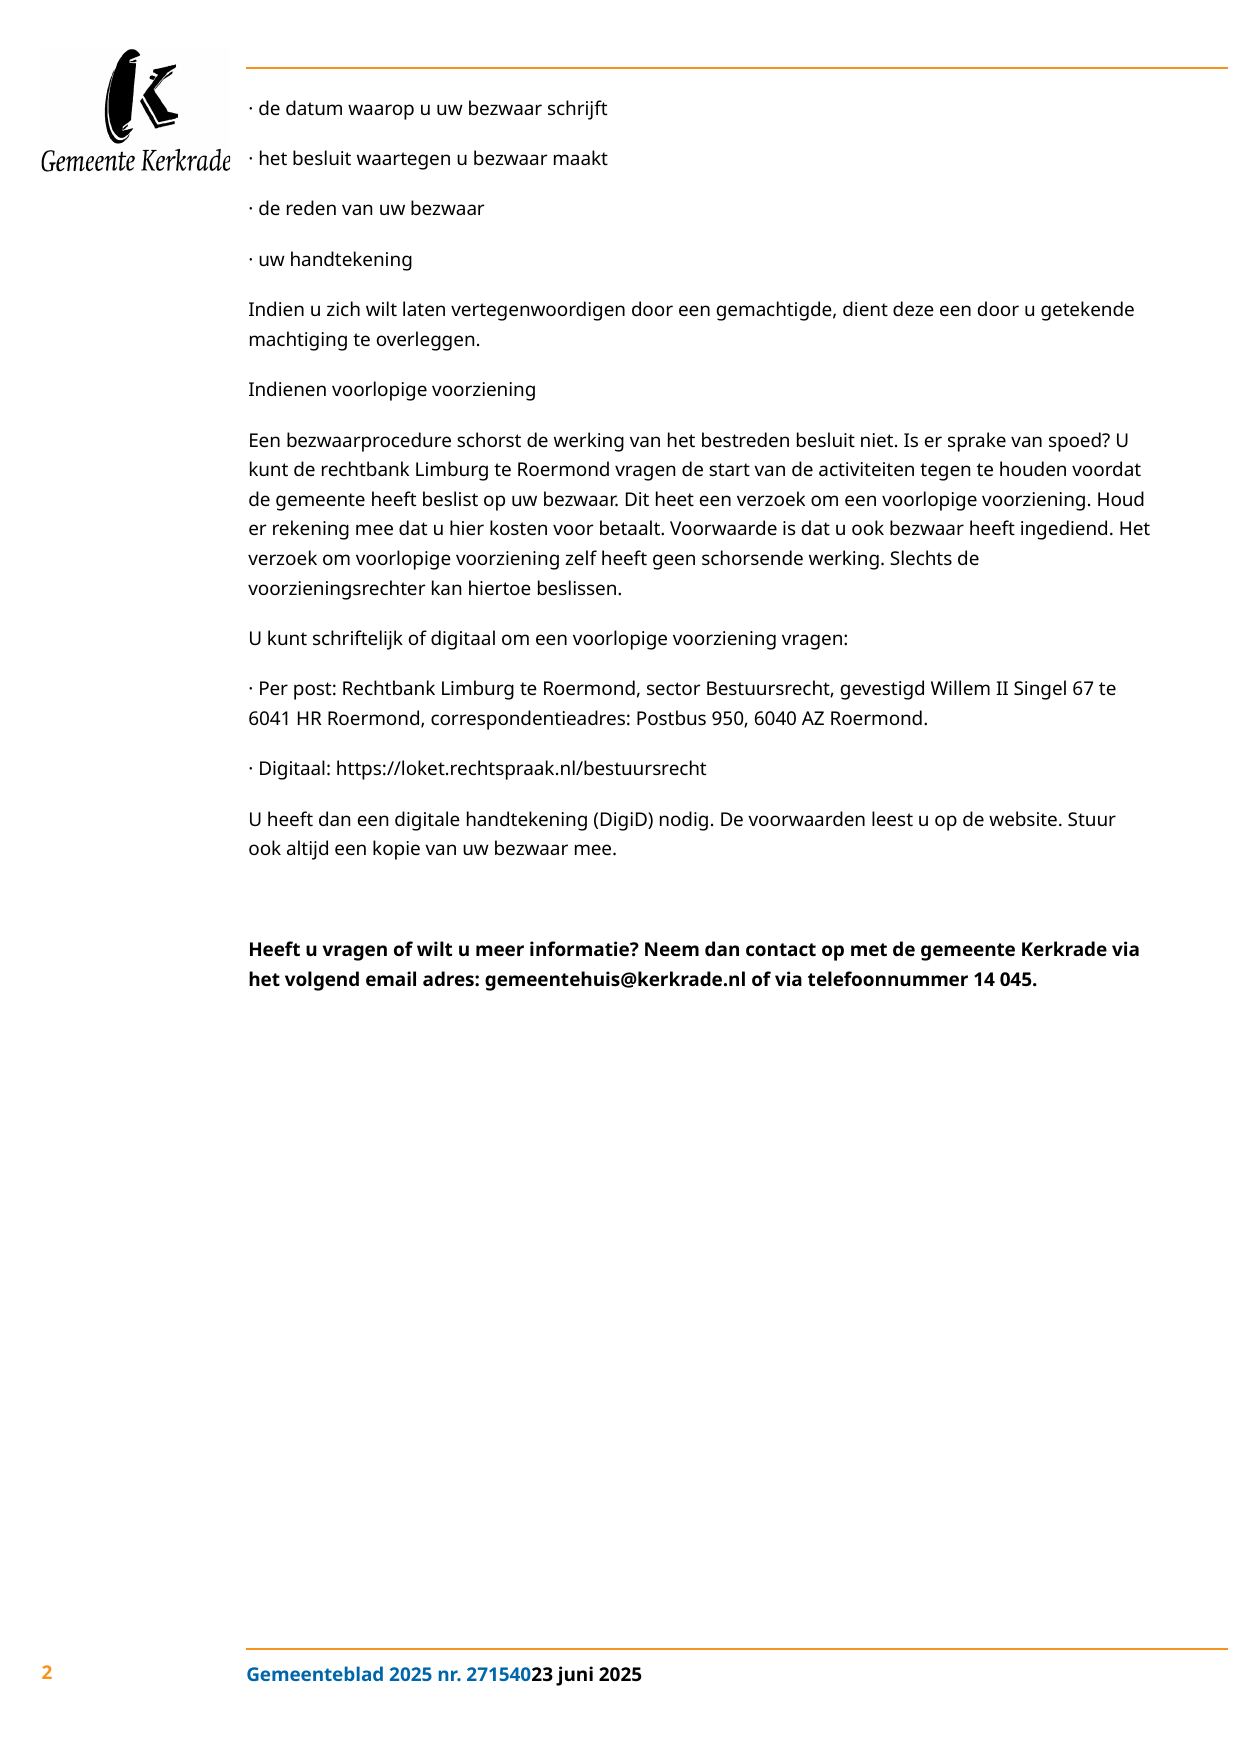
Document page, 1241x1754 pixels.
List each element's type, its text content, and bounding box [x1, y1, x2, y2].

text · het besluit waartegen u bezwaar maakt [248, 145, 1152, 171]
text · uw handtekening [248, 246, 1152, 272]
text · Per post: Rechtbank Limburg te Roermond, sector Bestuursrecht, gevestigd Willem II Singel 67 te 6041 HR Roermond, correspondentieadres: Postbus 950, 6040 AZ Roermond. [248, 676, 1152, 731]
text U kunt schriftelijk of digitaal om een voorlopige voorziening vragen: [248, 625, 1152, 651]
text · de reden van uw bezwaar [248, 196, 1152, 221]
text Indien u zich wilt laten vertegenwoordigen door een gemachtigde, dient deze een door u getekende machtiging te overleggen. [248, 296, 1152, 352]
text Indienen voorlopige voorziening [248, 376, 1152, 402]
text Een bezwaarprocedure schorst de werking van het bestreden besluit niet. Is er sprake van spoed? U kunt de rechtbank Limburg te Roermond vragen de start van de activiteiten tegen te houden voordat de gemeente heeft beslist op uw bezwaar. Dit heet een verzoek om een voorlopige voorziening. Houd er rekening mee dat u hier kosten voor betaalt. Voorwaarde is dat u ook bezwaar heeft ingediend. Het verzoek om voorlopige voorziening zelf heeft geen schorsende werking. Slechts de voorzieningsrechter kan hiertoe beslissen. [248, 427, 1152, 601]
text · de datum waarop u uw bezwaar schrijft [248, 95, 1152, 121]
text · Digitaal: https://loket.rechtspraak.nl/bestuursrecht [248, 756, 1152, 781]
text U heeft dan een digitale handtekening (DigiD) nodig. De voorwaarden leest u op de website. Stuur ook altijd een kopie van uw bezwaar mee. [248, 806, 1152, 861]
text Heeft u vragen of wilt u meer informatie? Neem dan contact op met de gemeente Kerkrade via het volgend email adres: gemeentehuis@kerkrade.nl of via telefoonnummer 14 045. [248, 936, 1152, 992]
picture [41, 47, 231, 172]
